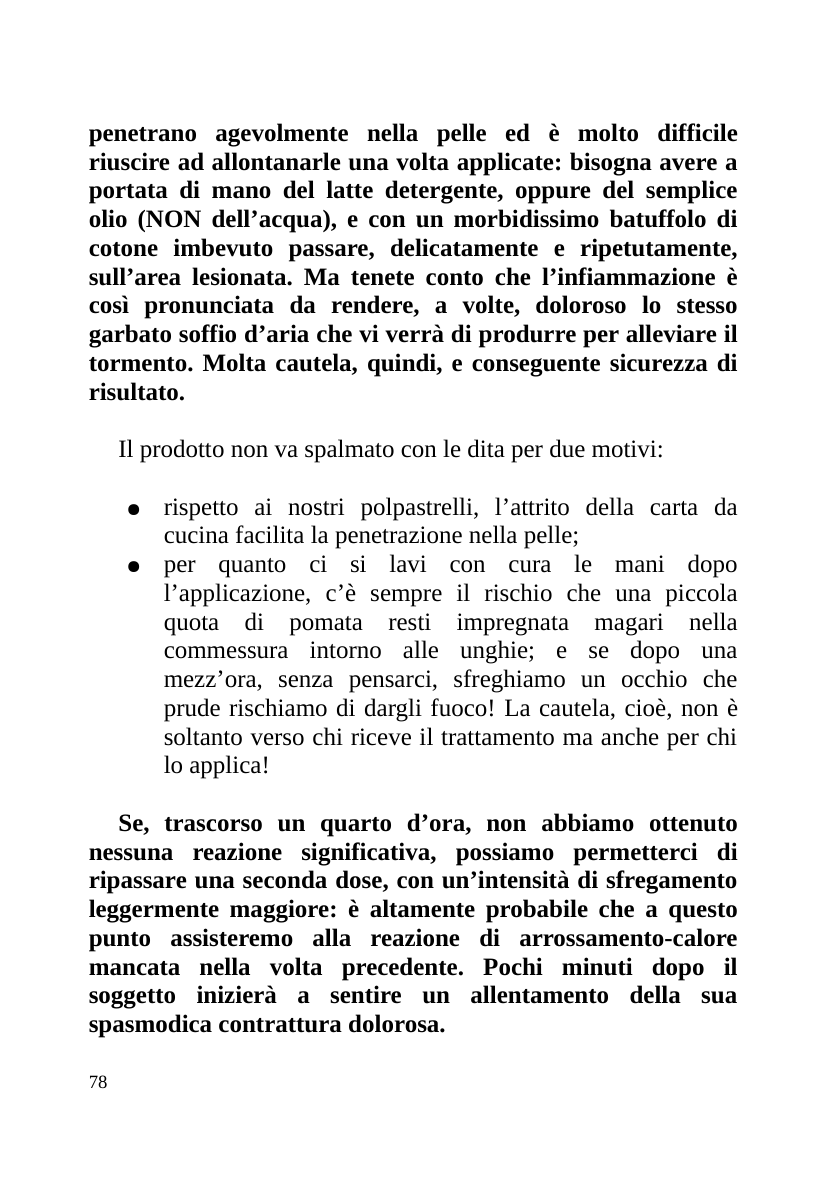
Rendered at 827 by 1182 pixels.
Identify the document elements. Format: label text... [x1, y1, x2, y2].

text Se, trascorso un quarto d’ora, non abbiamo ottenuto nessuna reazione significativa, possiamo permetterci di ripassare una seconda dose, con un’intensità di sfregamento leggermente maggiore: è altamente probabile che a questo punto assisteremo alla reazione di arrossamento-calore mancata nella volta precedente. Pochi minuti dopo il soggetto inizierà a sentire un allentamento della sua spasmodica contrattura dolorosa. [88, 808, 738, 1038]
text penetrano agevolmente nella pelle ed è molto difficile riuscire ad allontanarle una volta applicate: bisogna avere a portata di mano del latte detergente, oppure del semplice olio (NON dell’acqua), e con un morbidissimo batuffolo di cotone imbevuto passare, delicatamente e ripetutamente, sull’area lesionata. Ma tenete conto che l’infiammazione è così pronunciata da rendere, a volte, doloroso lo stesso garbato soffio d’aria che vi verrà di produrre per alleviare il tormento. Molta cautela, quindi, e conseguente sicurezza di risultato. [88, 118, 738, 406]
text Il prodotto non va spalmato con le dita per due motivi: [88, 434, 738, 463]
list per quanto ci si lavi con cura le mani dopo l’applicazione, c’è sempre il rischio che una piccola quota di pomata resti impregnata magari nella commessura intorno alle unghie; e se dopo una mezz’ora, senza pensarci, sfreghiamo un occhio che prude rischiamo di dargli fuoco! La cautela, cioè, non è soltanto verso chi riceve il trattamento ma anche per chi lo applica! [126, 549, 738, 779]
list rispetto ai nostri polpastrelli, l’attrito della carta da cucina facilita la penetrazione nella pelle; [126, 492, 738, 549]
